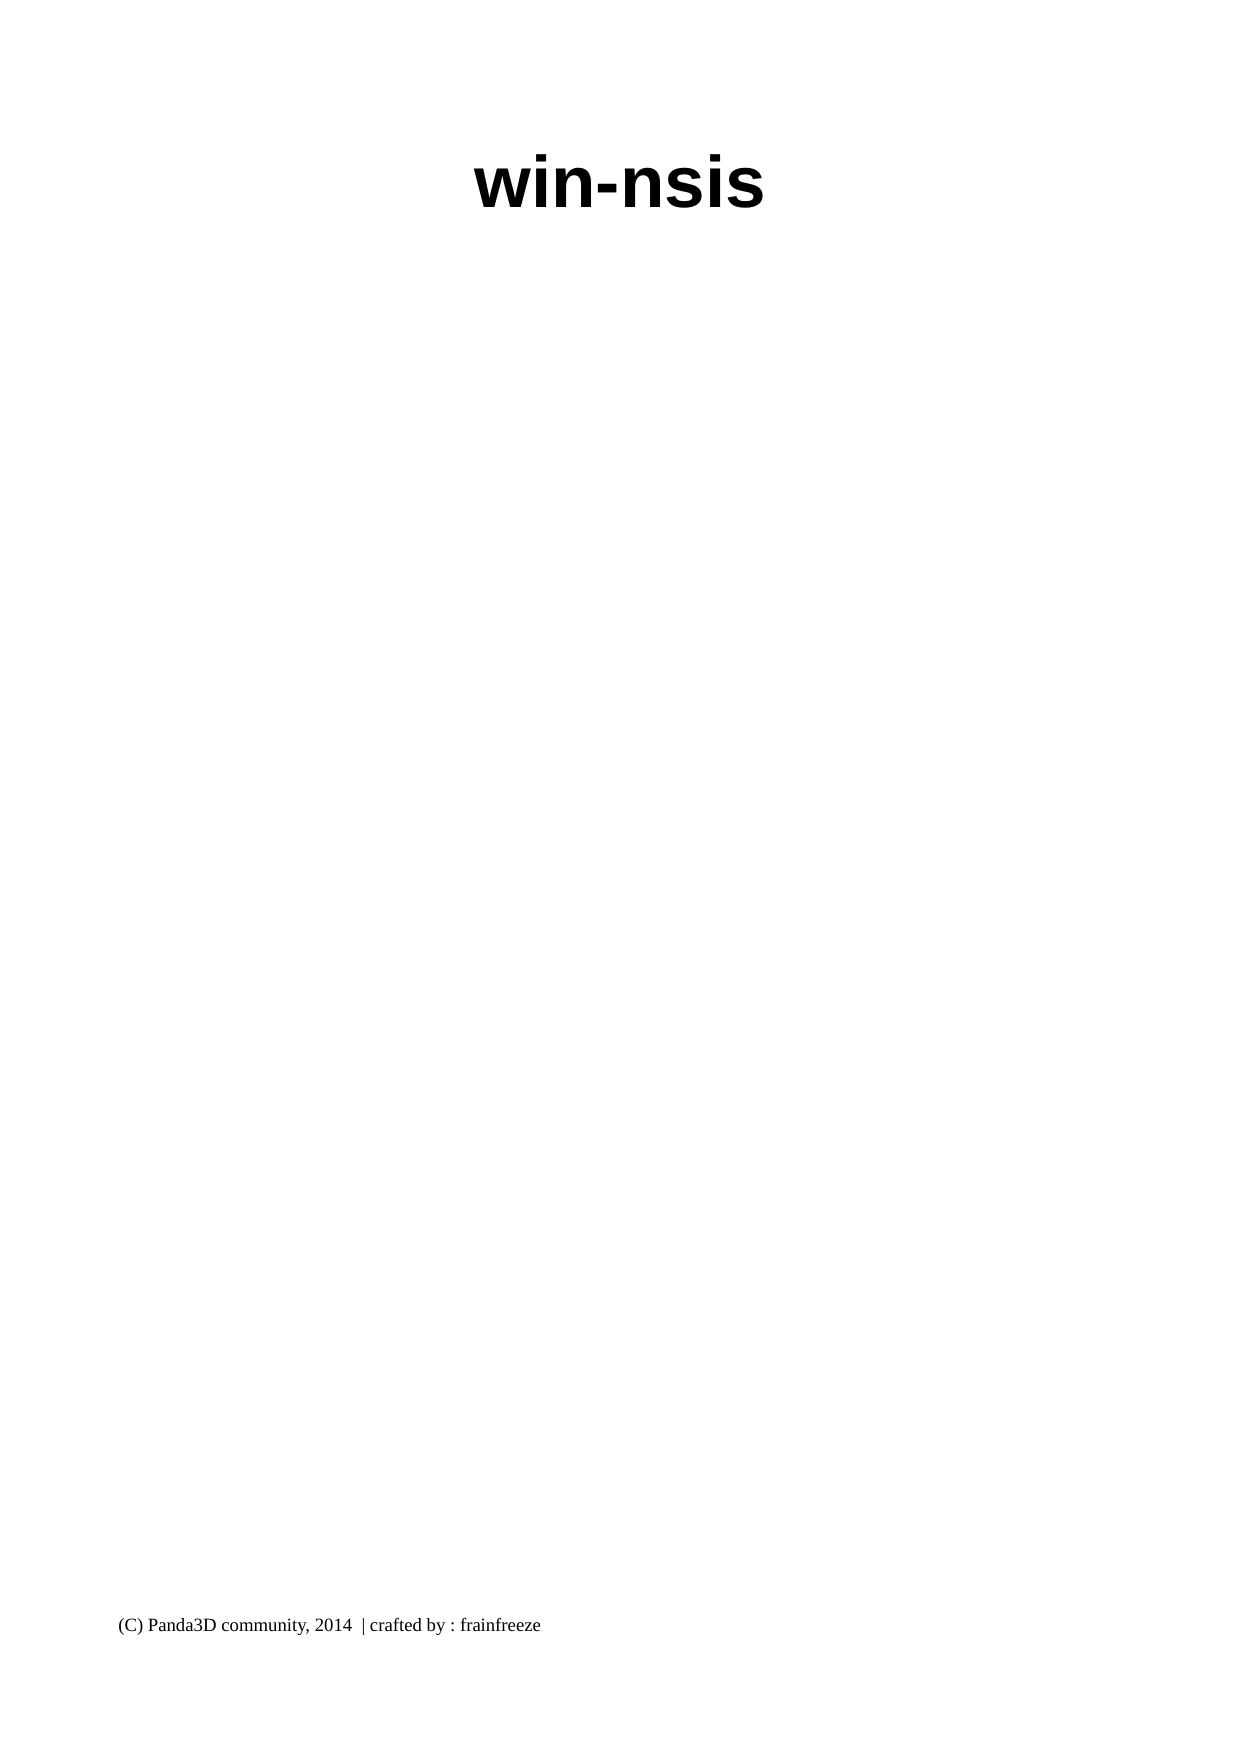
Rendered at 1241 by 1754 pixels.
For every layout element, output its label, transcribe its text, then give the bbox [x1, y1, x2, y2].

subtitle win-nsis [118, 139, 1122, 223]
